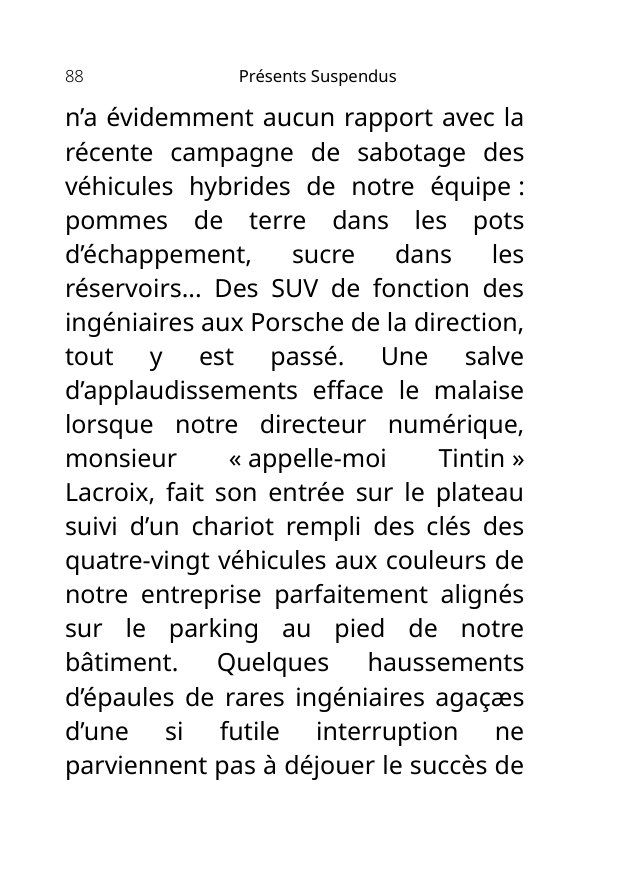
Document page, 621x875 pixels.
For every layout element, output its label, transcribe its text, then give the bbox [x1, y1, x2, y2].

text n’a évidemment aucun rapport avec la récente campagne de sabotage des véhicules hybrides de notre équipe : pommes de terre dans les pots d’échappement, sucre dans les réservoirs... Des SUV de fonction des ingéniaires aux Porsche de la direction, tout y est passé. Une salve d’applaudissements efface le malaise lorsque notre directeur numérique, monsieur « appelle-moi Tintin » Lacroix, fait son entrée sur le plateau suivi d’un chariot rempli des clés des quatre-vingt véhicules aux couleurs de notre entreprise parfaitement alignés sur le parking au pied de notre bâtiment. Quelques haussements d’épaules de rares ingéniaires agaçæs d’une si futile interruption ne parviennent pas à déjouer le succès de [65, 100, 524, 781]
